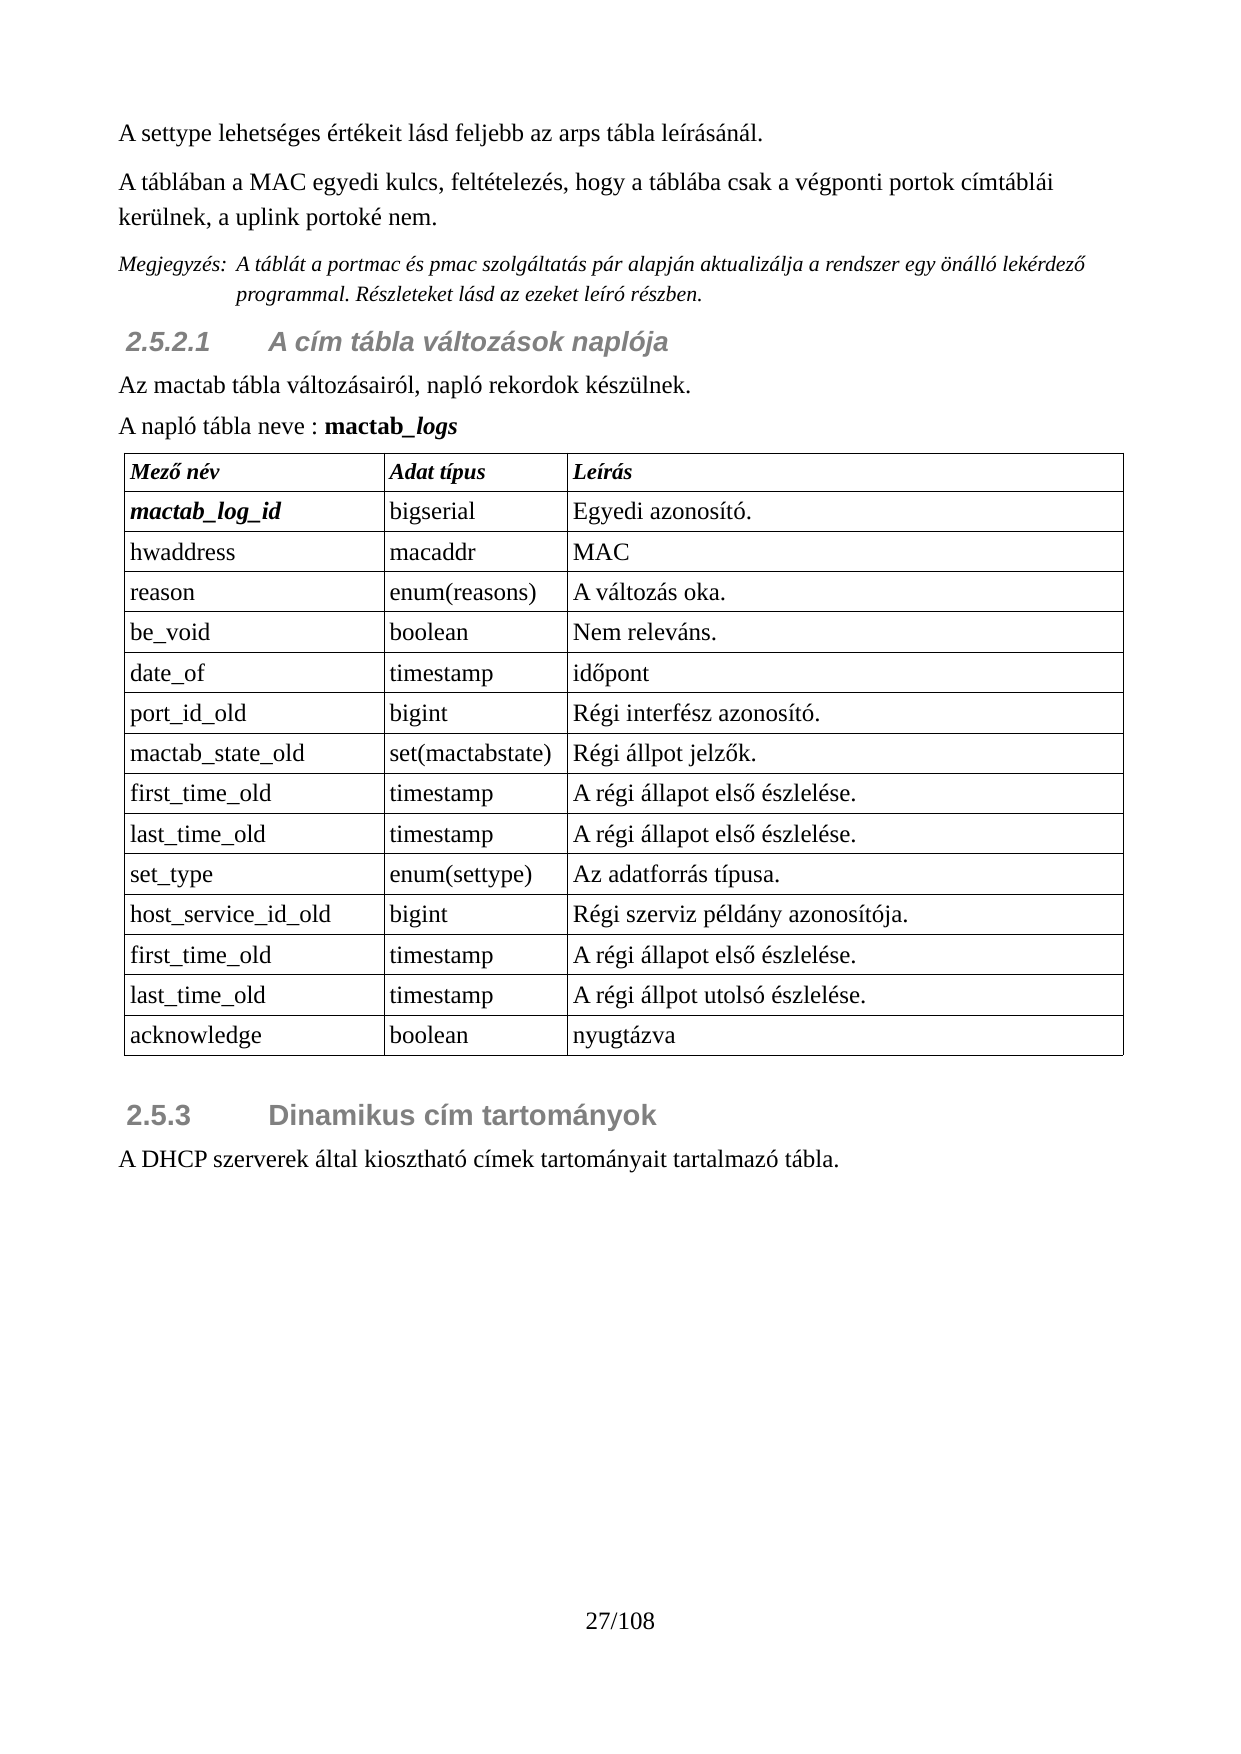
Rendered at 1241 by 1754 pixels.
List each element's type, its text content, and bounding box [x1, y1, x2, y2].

table_cell port_id_old [125, 693, 384, 732]
text A napló tábla neve : mactab_logs [118, 411, 1122, 440]
table_cell A régi állapot első észlelése. [568, 774, 1123, 813]
table_cell Régi szerviz példány azonosítója. [568, 895, 1123, 934]
table_cell mactab_log_id [125, 492, 384, 531]
text A DHCP szerverek által kiosztható címek tartományait tartalmazó tábla. [118, 1144, 1122, 1173]
table_cell A régi állapot első észlelése. [568, 814, 1123, 853]
table_cell last_time_old [125, 975, 384, 1014]
table_cell A régi állpot utolsó észlelése. [568, 975, 1123, 1014]
table_cell bigserial [385, 492, 567, 531]
table_cell időpont [568, 653, 1123, 692]
table_cell host_service_id_old [125, 895, 384, 934]
table_cell boolean [385, 612, 567, 652]
table_cell timestamp [385, 653, 567, 692]
table_cell MAC [568, 532, 1123, 571]
table_cell Régi állpot jelzők. [568, 734, 1123, 773]
subtitle Dinamikus cím tartományok [118, 1098, 1122, 1132]
text A settype lehetséges értékeit lásd feljebb az arps tábla leírásánál. [118, 118, 1122, 147]
table_cell A régi állapot első észlelése. [568, 935, 1123, 974]
table_cell timestamp [385, 935, 567, 974]
table_cell bigint [385, 895, 567, 934]
table_cell first_time_old [125, 935, 384, 974]
table_cell timestamp [385, 774, 567, 813]
table_cell Nem releváns. [568, 612, 1123, 652]
table_cell timestamp [385, 814, 567, 853]
table_cell be_void [125, 612, 384, 652]
table_cell enum(reasons) [385, 572, 567, 611]
table_cell A változás oka. [568, 572, 1123, 611]
table_cell timestamp [385, 975, 567, 1014]
table_cell enum(settype) [385, 854, 567, 894]
subtitle A cím tábla változások naplója [118, 326, 1122, 358]
table_cell reason [125, 572, 384, 611]
table_cell Egyedi azonosító. [568, 492, 1123, 531]
text Az mactab tábla változásairól, napló rekordok készülnek. [118, 370, 1122, 399]
table_cell hwaddress [125, 532, 384, 571]
text Megjegyzés: A táblát a portmac és pmac szolgáltatás pár alapján aktualizálja a rendszer egy önálló lekérdező programmal. Részleteket lásd az ezeket leíró részben. [118, 251, 1122, 306]
table_cell Az adatforrás típusa. [568, 854, 1123, 894]
table_cell set(mactabstate) [385, 734, 567, 773]
table_cell set_type [125, 854, 384, 894]
table_header Leírás [568, 454, 1123, 491]
text A táblában a MAC egyedi kulcs, feltételezés, hogy a táblába csak a végponti portok címtáblái kerülnek, a uplink portoké nem. [118, 167, 1122, 230]
table_header Mező név [125, 454, 384, 491]
table_cell macaddr [385, 532, 567, 571]
table_cell first_time_old [125, 774, 384, 813]
table_cell last_time_old [125, 814, 384, 853]
table_cell bigint [385, 693, 567, 732]
table_cell date_of [125, 653, 384, 692]
table_cell acknowledge [125, 1016, 384, 1055]
table_cell Régi interfész azonosító. [568, 693, 1123, 732]
table_cell mactab_state_old [125, 734, 384, 773]
table_header Adat típus [385, 454, 567, 491]
table_cell nyugtázva [568, 1016, 1123, 1055]
table_cell boolean [385, 1016, 567, 1055]
